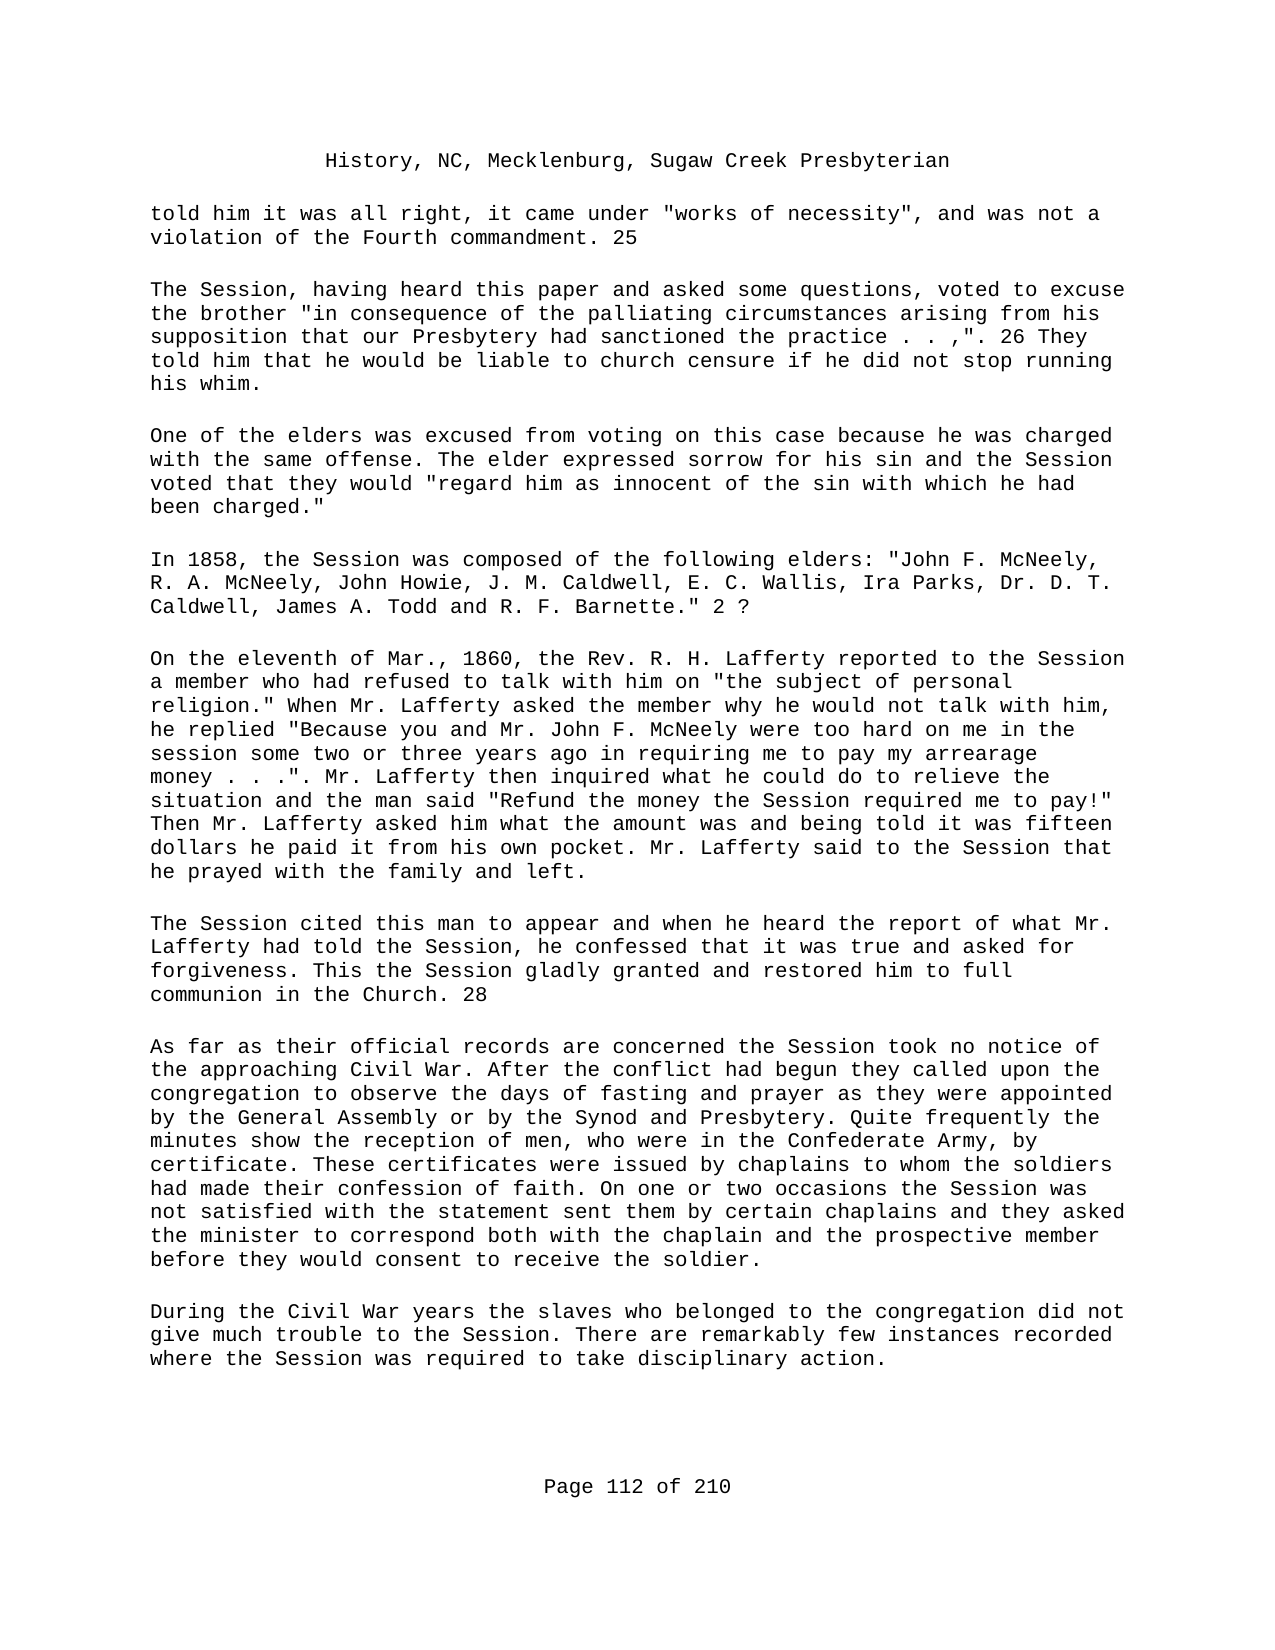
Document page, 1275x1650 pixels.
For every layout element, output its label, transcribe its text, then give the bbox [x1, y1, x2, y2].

text The Session, having heard this paper and asked some questions, voted to excuse the brother "in consequence of the palliating circumstances arising from his supposition that our Presbytery had sanctioned the practice . . ,". 26 They told him that he would be liable to church censure if he did not stop running his whim. [150, 279, 1125, 397]
text On the eleventh of Mar., 1860, the Rev. R. H. Lafferty reported to the Session a member who had refused to talk with him on "the subject of personal religion." When Mr. Lafferty asked the member why he would not talk with him, he replied "Because you and Mr. John F. McNeely were too hard on me in the session some two or three years ago in requiring me to pay my arrearage money . . .". Mr. Lafferty then inquired what he could do to relieve the situation and the man said "Refund the money the Session required me to pay!" Then Mr. Lafferty asked him what the amount was and being told it was fifteen dollars he paid it from his own pocket. Mr. Lafferty said to the Session that he prayed with the family and left. [150, 648, 1125, 884]
text During the Civil War years the slaves who belonged to the congregation did not give much trouble to the Session. There are remarkably few instances recorded where the Session was required to take disciplinary action. [150, 1301, 1125, 1372]
text In 1858, the Session was composed of the following elders: "John F. McNeely, R. A. McNeely, John Howie, J. M. Caldwell, E. C. Wallis, Ira Parks, Dr. D. T. Caldwell, James A. Todd and R. F. Barnette." 2 ? [150, 548, 1125, 619]
text One of the elders was excused from voting on this case because he was charged with the same offense. The elder expressed sorrow for his sin and the Session voted that they would "regard him as innocent of the sin with which he had been charged." [150, 426, 1125, 520]
text told him it was all right, it came under "works of necessity", and was not a violation of the Fourth commandment. 25 [150, 203, 1125, 250]
text As far as their official records are concerned the Session took no notice of the approaching Civil War. After the conflict had begun they called upon the congregation to observe the days of fasting and prayer as they were appointed by the General Assembly or by the Synod and Presbytery. Quite frequently the minutes show the reception of men, who were in the Confederate Army, by certificate. These certificates were issued by chaplains to whom the soldiers had made their confession of faith. On one or two occasions the Session was not satisfied with the statement sent them by certain chaplains and they asked the minister to correspond both with the chaplain and the prospective member before they would consent to receive the soldier. [150, 1036, 1125, 1272]
text The Session cited this man to appear and when he heard the report of what Mr. Lafferty had told the Session, he confessed that it was true and asked for forgiveness. This the Session gladly granted and restored him to full communion in the Church. 28 [150, 913, 1125, 1007]
